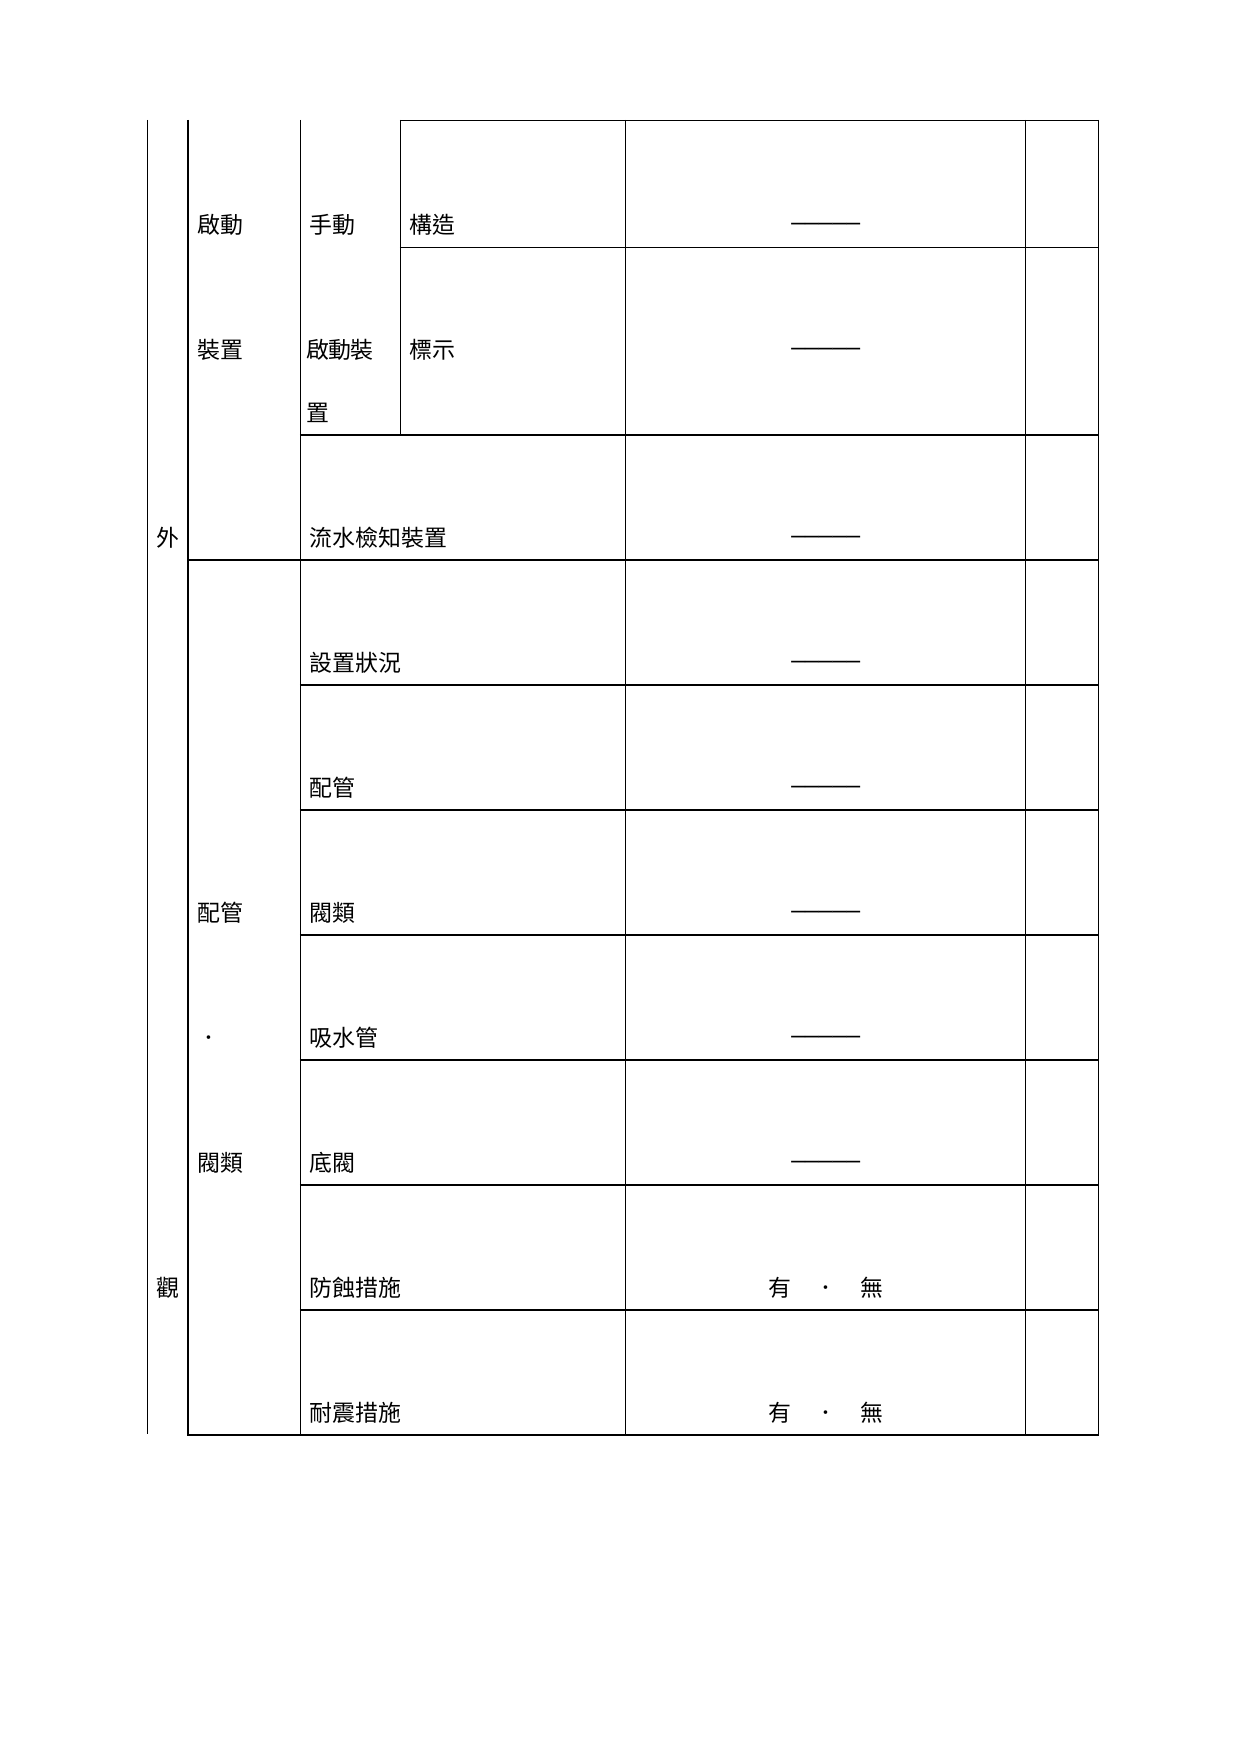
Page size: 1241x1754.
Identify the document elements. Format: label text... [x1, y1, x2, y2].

table_cell 閥類 [301, 811, 625, 934]
table_cell [148, 934, 187, 1059]
table_cell [1026, 1311, 1098, 1434]
table_cell [1026, 1186, 1098, 1309]
table_cell 標示 [401, 248, 625, 434]
table_cell ． [189, 934, 300, 1059]
table_cell [148, 809, 187, 934]
table_cell [189, 1309, 300, 1434]
table_cell 耐震措施 [301, 1311, 625, 1434]
table_cell 外 [148, 434, 187, 559]
table_cell 構造 [401, 121, 625, 247]
table_cell [148, 1059, 187, 1184]
table_cell ───── [626, 1061, 1025, 1184]
table_cell [189, 561, 300, 684]
table_cell [148, 559, 187, 684]
table_cell [148, 1309, 187, 1434]
table_cell [1026, 561, 1098, 684]
table_cell 設置狀況 [301, 561, 625, 684]
table_cell [148, 247, 187, 434]
table_cell [1026, 248, 1098, 434]
table_cell [189, 1184, 300, 1309]
table_cell [1026, 936, 1098, 1059]
table_cell ───── [626, 121, 1025, 247]
table_cell [1026, 1061, 1098, 1184]
table_cell [1026, 121, 1098, 247]
table_cell ───── [626, 561, 1025, 684]
table_cell 流水檢知裝置 [301, 436, 625, 559]
table_cell 啟動裝置 [301, 247, 400, 434]
table_cell ───── [626, 248, 1025, 434]
table_cell 閥類 [189, 1059, 300, 1184]
table_cell [148, 684, 187, 809]
table_cell 有 ． 無 [626, 1311, 1025, 1434]
table_cell [148, 120, 187, 247]
table_cell [189, 434, 300, 559]
table_cell 吸水管 [301, 936, 625, 1059]
table_cell ───── [626, 936, 1025, 1059]
table_cell 裝置 [189, 247, 300, 434]
table_cell [1026, 686, 1098, 809]
table_cell [1026, 436, 1098, 559]
table_cell 手動 [301, 120, 400, 247]
table_cell ───── [626, 436, 1025, 559]
table_cell 底閥 [301, 1061, 625, 1184]
table_cell [189, 684, 300, 809]
table_cell ───── [626, 686, 1025, 809]
table_cell ───── [626, 811, 1025, 934]
table_cell 配管 [189, 809, 300, 934]
table_cell 觀 [148, 1184, 187, 1309]
table_cell 配管 [301, 686, 625, 809]
table_cell [1026, 811, 1098, 934]
table_cell 有 ． 無 [626, 1186, 1025, 1309]
table_cell 防蝕措施 [301, 1186, 625, 1309]
table_cell 啟動 [189, 120, 300, 247]
